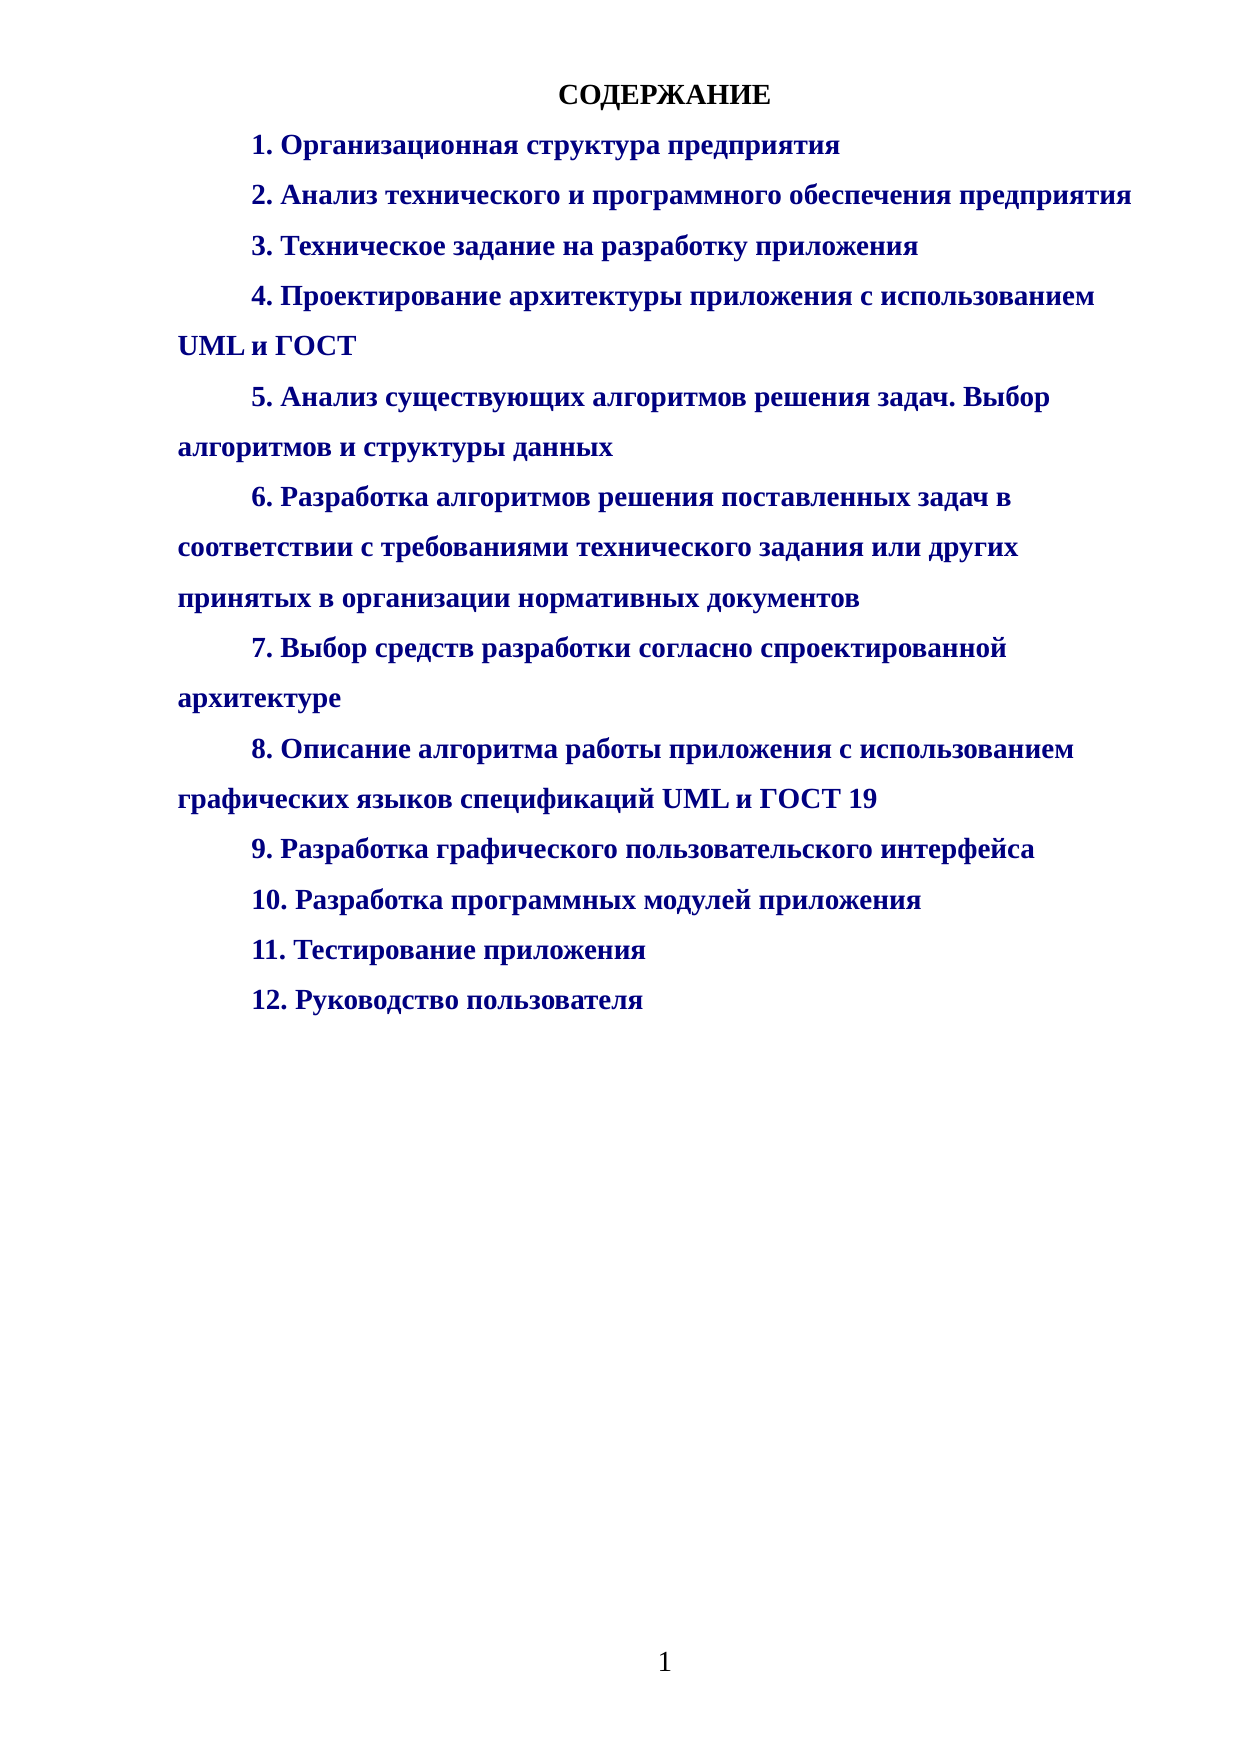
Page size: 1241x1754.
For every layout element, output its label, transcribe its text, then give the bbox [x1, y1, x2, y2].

text 8. Описание алгоритма работы приложения с использованием графических языков спецификаций UML и ГОСТ 19 [177, 731, 1152, 815]
subtitle СОДЕРЖАНИЕ [177, 77, 1152, 110]
text 3. Техническое задание на разработку приложения [177, 228, 1152, 261]
text 6. Разработка алгоритмов решения поставленных задач в соответствии с требованиями технического задания или других принятых в организации нормативных документов [177, 479, 1152, 613]
text 12. Руководство пользователя [177, 982, 1152, 1016]
text 7. Выбор средств разработки согласно спроектированной архитектуре [177, 630, 1152, 714]
text 5. Анализ существующих алгоритмов решения задач. Выбор алгоритмов и структуры данных [177, 379, 1152, 462]
text 2. Анализ технического и программного обеспечения предприятия [177, 177, 1152, 211]
text 11. Тестирование приложения [177, 932, 1152, 966]
text 9. Разработка графического пользовательского интерфейса [177, 831, 1152, 865]
text 10. Разработка программных модулей приложения [177, 882, 1152, 915]
text 4. Проектирование архитектуры приложения с использованием UML и ГОСТ [177, 278, 1152, 362]
text 1. Организационная структура предприятия [177, 127, 1152, 161]
